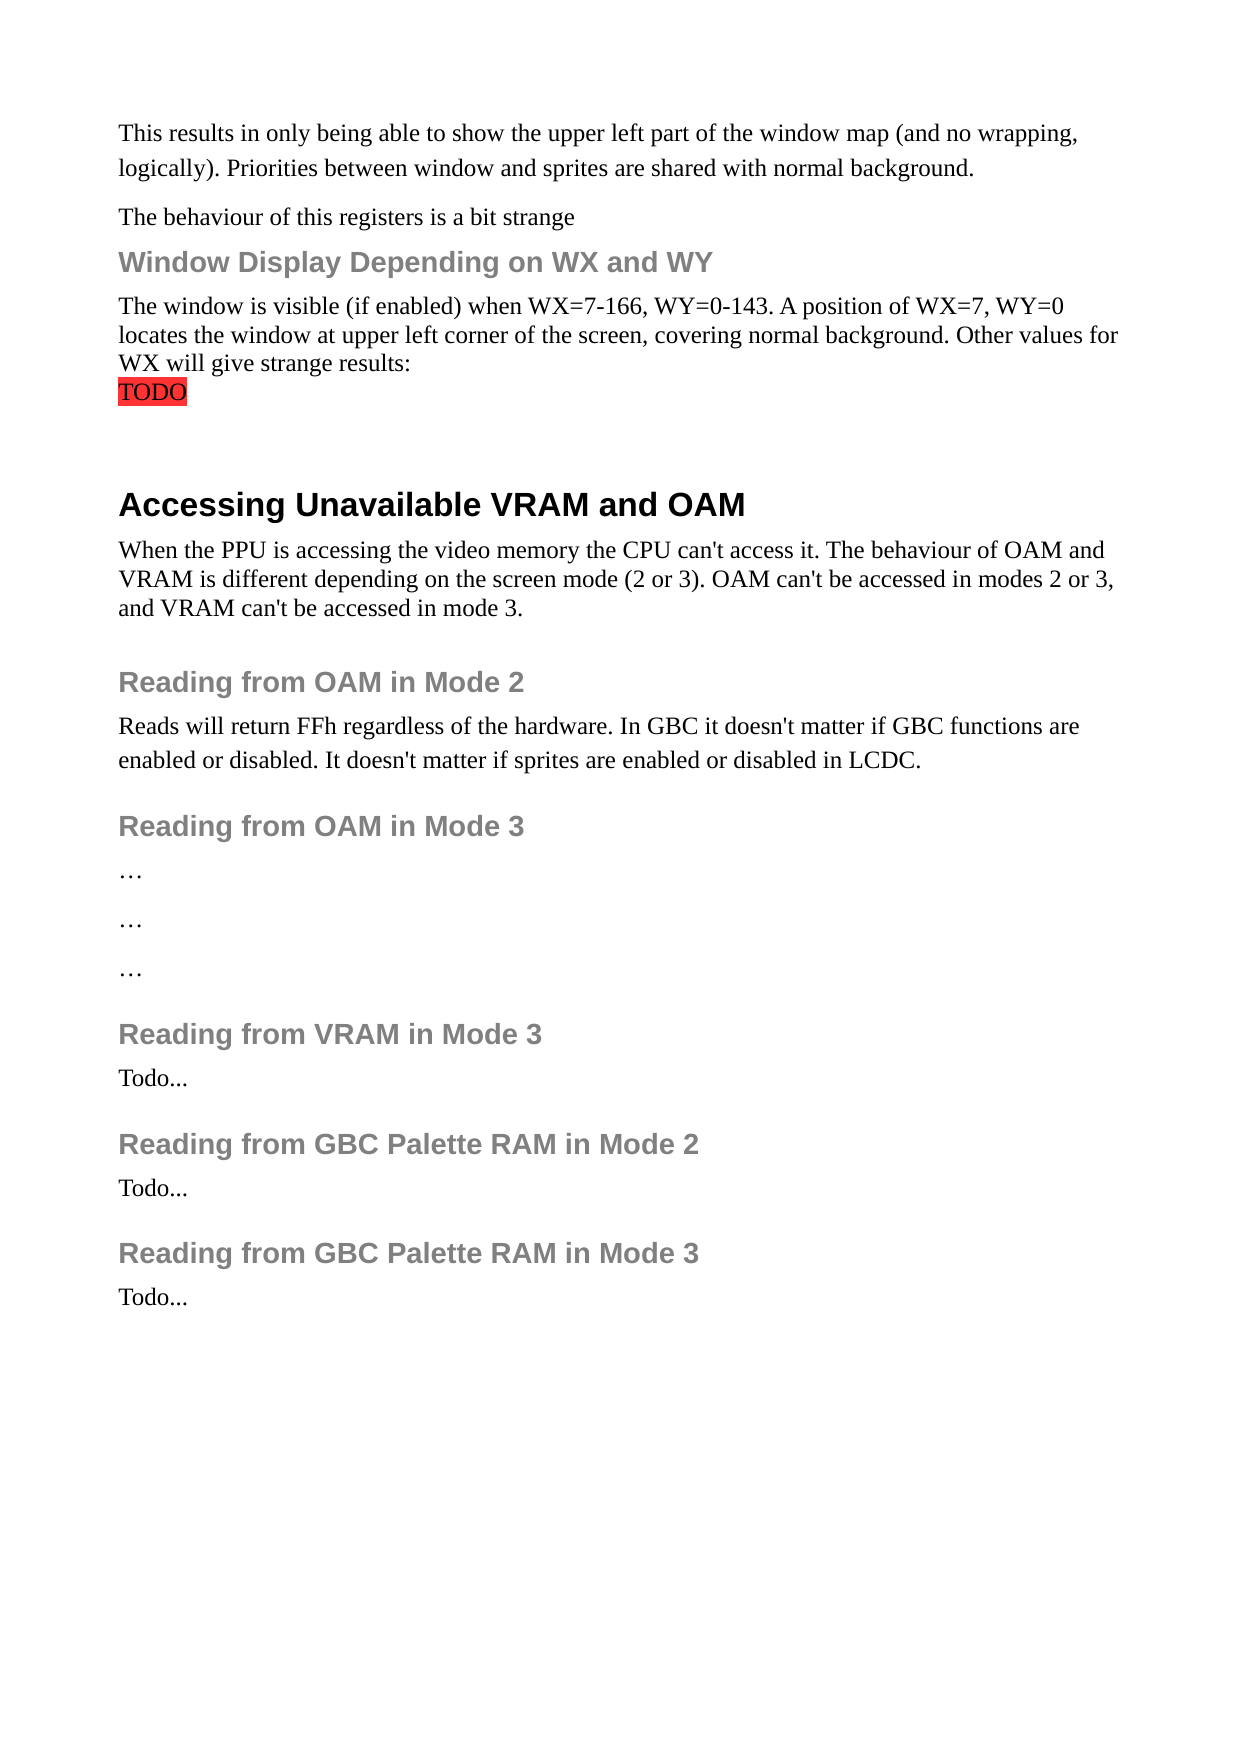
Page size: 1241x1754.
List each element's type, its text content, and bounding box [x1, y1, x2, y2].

text … [118, 953, 1122, 982]
text The window is visible (if enabled) when WX=7-166, WY=0-143. A position of WX=7, WY=0 locates the window at upper left corner of the screen, covering normal background. Other values for WX will give strange results: [118, 291, 1122, 377]
subtitle Accessing Unavailable VRAM and OAM [118, 484, 1122, 523]
text When the PPU is accessing the video memory the CPU can't access it. The behaviour of OAM and VRAM is different depending on the screen mode (2 or 3). OAM can't be accessed in modes 2 or 3, and VRAM can't be accessed in mode 3. [118, 536, 1122, 622]
subtitle Reading from VRAM in Mode 3 [118, 1017, 1122, 1051]
text Todo... [118, 1282, 1122, 1311]
text … [118, 904, 1122, 933]
subtitle Reading from OAM in Mode 3 [118, 809, 1122, 843]
text Todo... [118, 1063, 1122, 1092]
text … [118, 855, 1122, 884]
text Reads will return FFh regardless of the hardware. In GBC it doesn't matter if GBC functions are enabled or disabled. It doesn't matter if sprites are enabled or disabled in LCDC. [118, 711, 1122, 774]
text TODO [118, 377, 1122, 406]
subtitle Reading from GBC Palette RAM in Mode 2 [118, 1127, 1122, 1160]
text The behaviour of this registers is a bit strange [118, 202, 1122, 230]
subtitle Window Display Depending on WX and WY [118, 245, 1122, 278]
text Todo... [118, 1173, 1122, 1202]
text This results in only being able to show the upper left part of the window map (and no wrapping, logically). Priorities between window and sprites are shared with normal background. [118, 118, 1122, 181]
subtitle Reading from GBC Palette RAM in Mode 3 [118, 1236, 1122, 1270]
subtitle Reading from OAM in Mode 2 [118, 665, 1122, 699]
